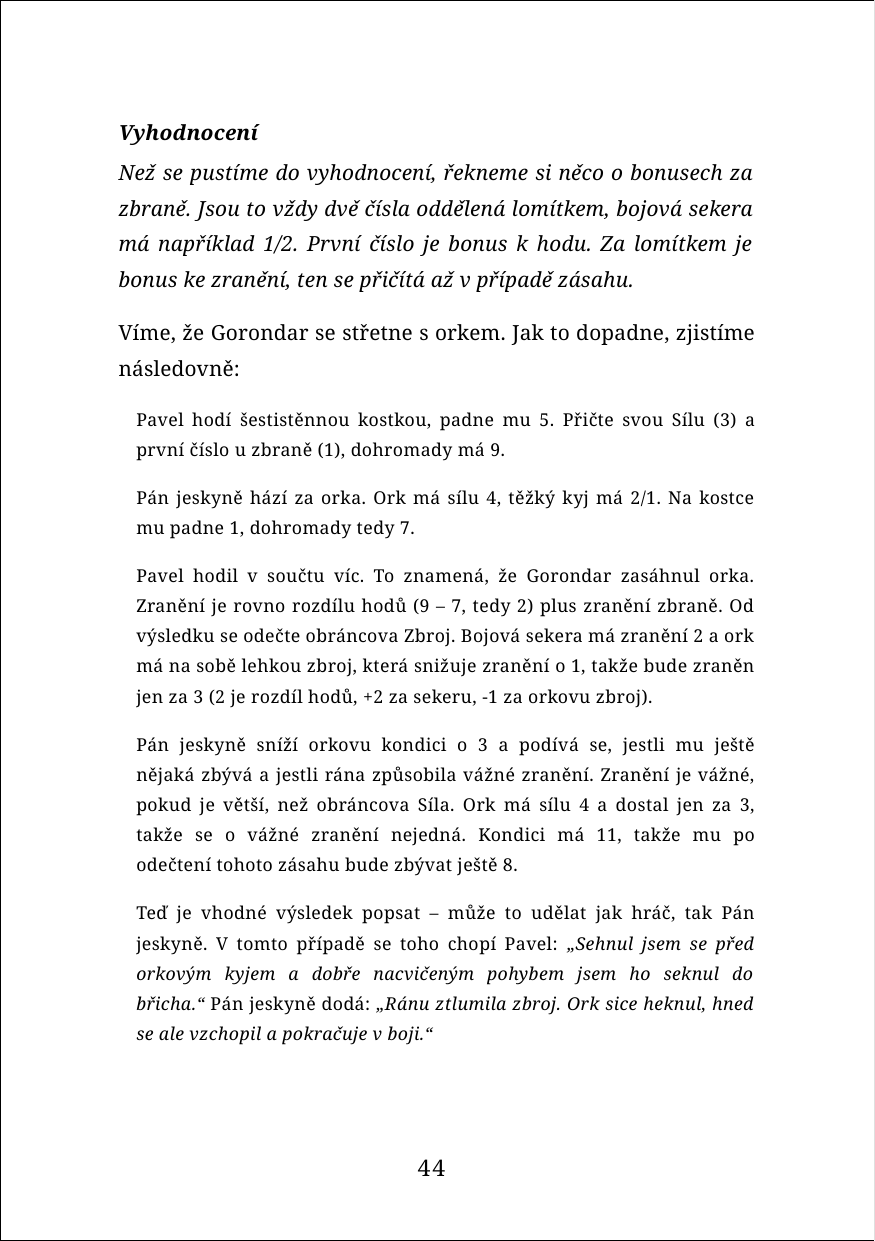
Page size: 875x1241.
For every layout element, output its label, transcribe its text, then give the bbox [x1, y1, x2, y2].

text Pavel hodí šestistěnnou kostkou, padne mu 5. Přičte svou Sílu (3) a první číslo u zbraně (1), dohromady má 9. [136, 407, 756, 461]
text Víme, že Gorondar se střetne s orkem. Jak to dopadne, zjistíme následovně: [118, 318, 756, 382]
text Pavel hodil v součtu víc. To znamená, že Gorondar zasáhnul orka. Zranění je rovno rozdílu hodů (9 – 7, tedy 2) plus zranění zbraně. Od výsledku se odečte obráncova Zbroj. Bojová sekera má zranění 2 a ork má na sobě lehkou zbroj, která snižuje zranění o 1, takže bude zraněn jen za 3 (2 je rozdíl hodů, +2 za sekeru, -1 za orkovu zbroj). [136, 563, 756, 708]
text Teď je vhodné výsledek popsat – může to udělat jak hráč, tak Pán jeskyně. V tomto případě se toho chopí Pavel: „Sehnul jsem se před orkovým kyjem a dobře nacvičeným pohybem jsem ho seknul do břicha.“ Pán jeskyně dodá: „Ránu ztlumila zbroj. Ork sice heknul, hned se ale vzchopil a pokračuje v boji.“ [136, 901, 756, 1046]
text Než se pustíme do vyhodnocení, řekneme si něco o bonusech za zbraně. Jsou to vždy dvě čísla oddělená lomítkem, bojová sekera má například 1/2. První číslo je bonus k hodu. Za lomítkem je bonus ke zranění, ten se přičítá až v případě zásahu. [118, 158, 756, 293]
text Pán jeskyně sníží orkovu kondici o 3 a podívá se, jestli mu ještě nějaká zbývá a jestli rána způsobila vážné zranění. Zranění je vážné, pokud je větší, než obráncova Síla. Ork má sílu 4 a dostal jen za 3, takže se o vážné zranění nejedná. Kondici má 11, takže mu po odečtení tohoto zásahu bude zbývat ještě 8. [136, 732, 756, 877]
subtitle Vyhodnocení [118, 118, 756, 147]
text Pán jeskyně hází za orka. Ork má sílu 4, těžký kyj má 2/1. Na kostce mu padne 1, dohromady tedy 7. [136, 485, 756, 539]
